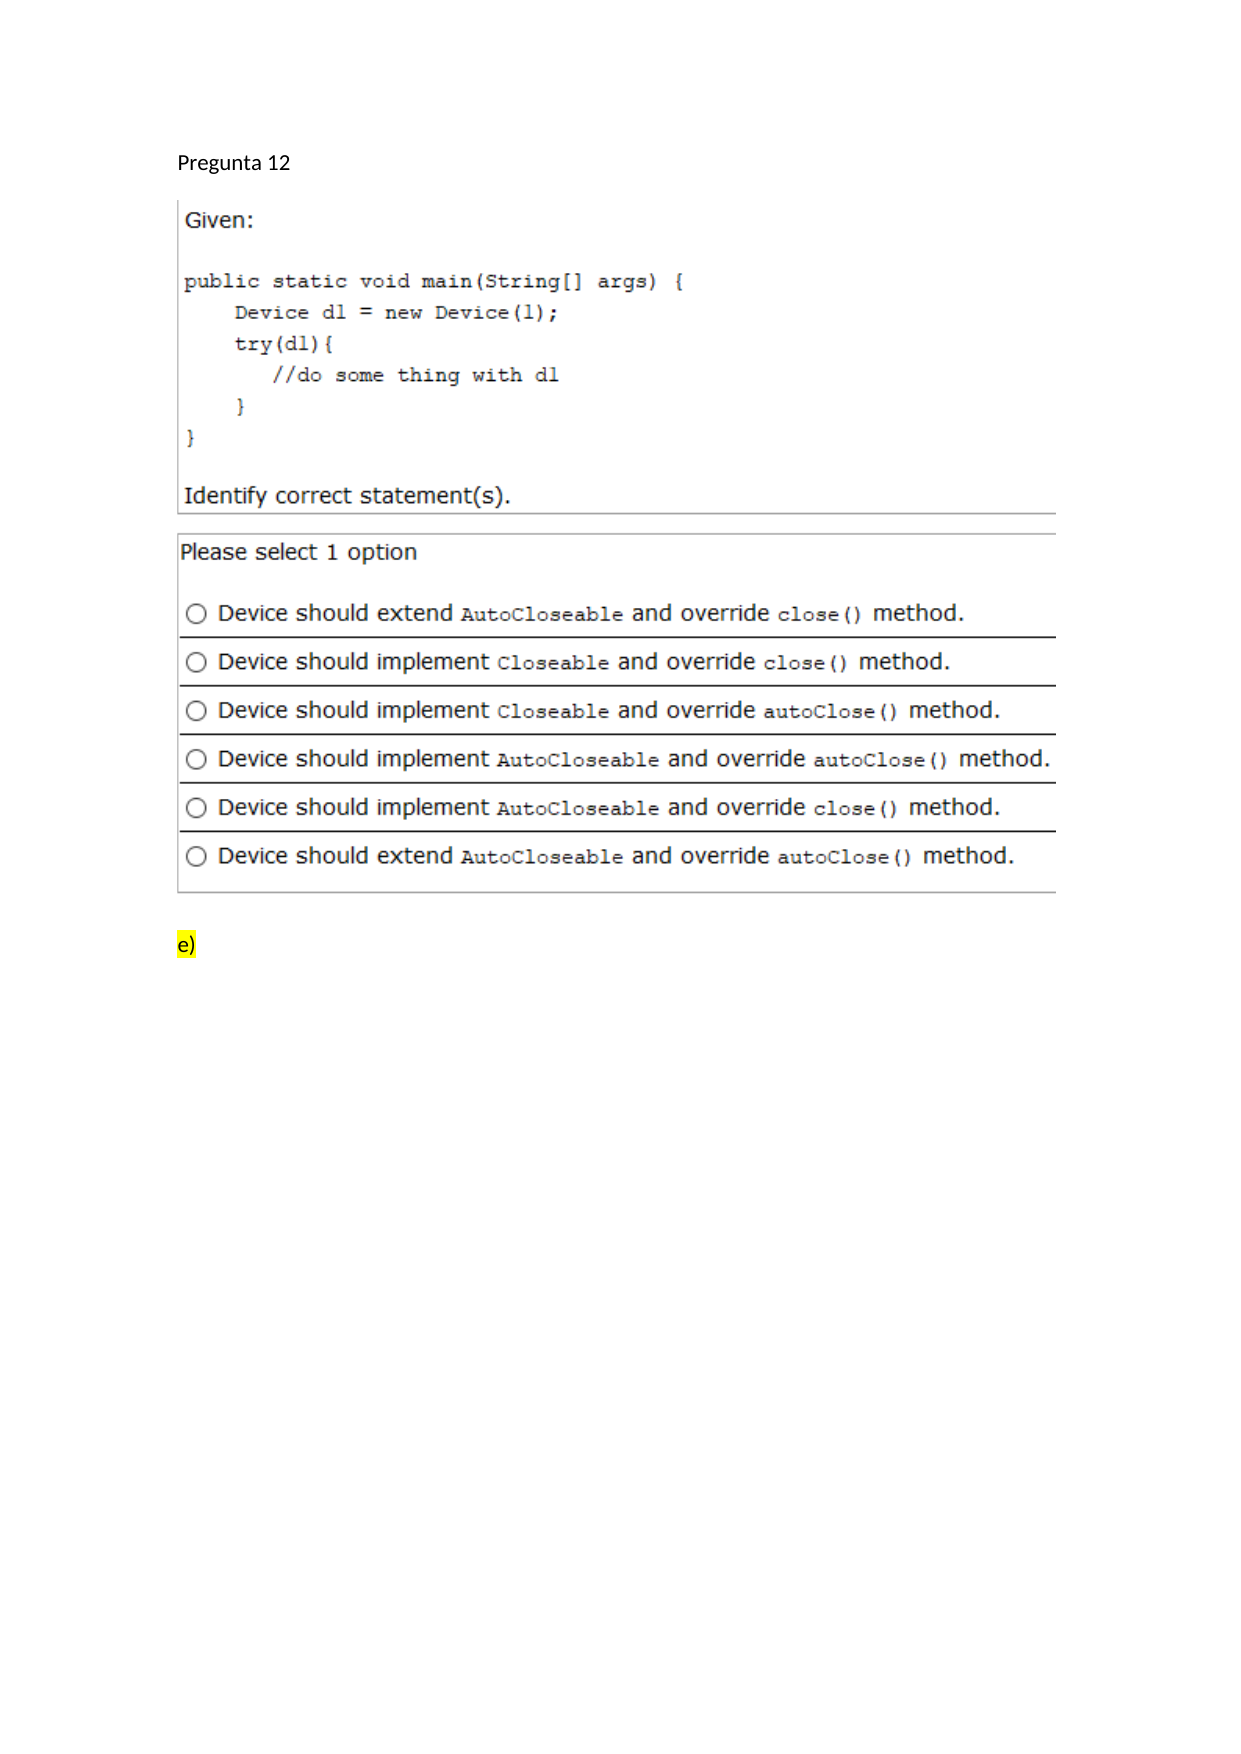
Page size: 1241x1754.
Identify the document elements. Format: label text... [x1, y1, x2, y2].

text Pregunta 12 [177, 148, 1063, 176]
text e) [177, 930, 1063, 958]
picture [177, 200, 1056, 906]
